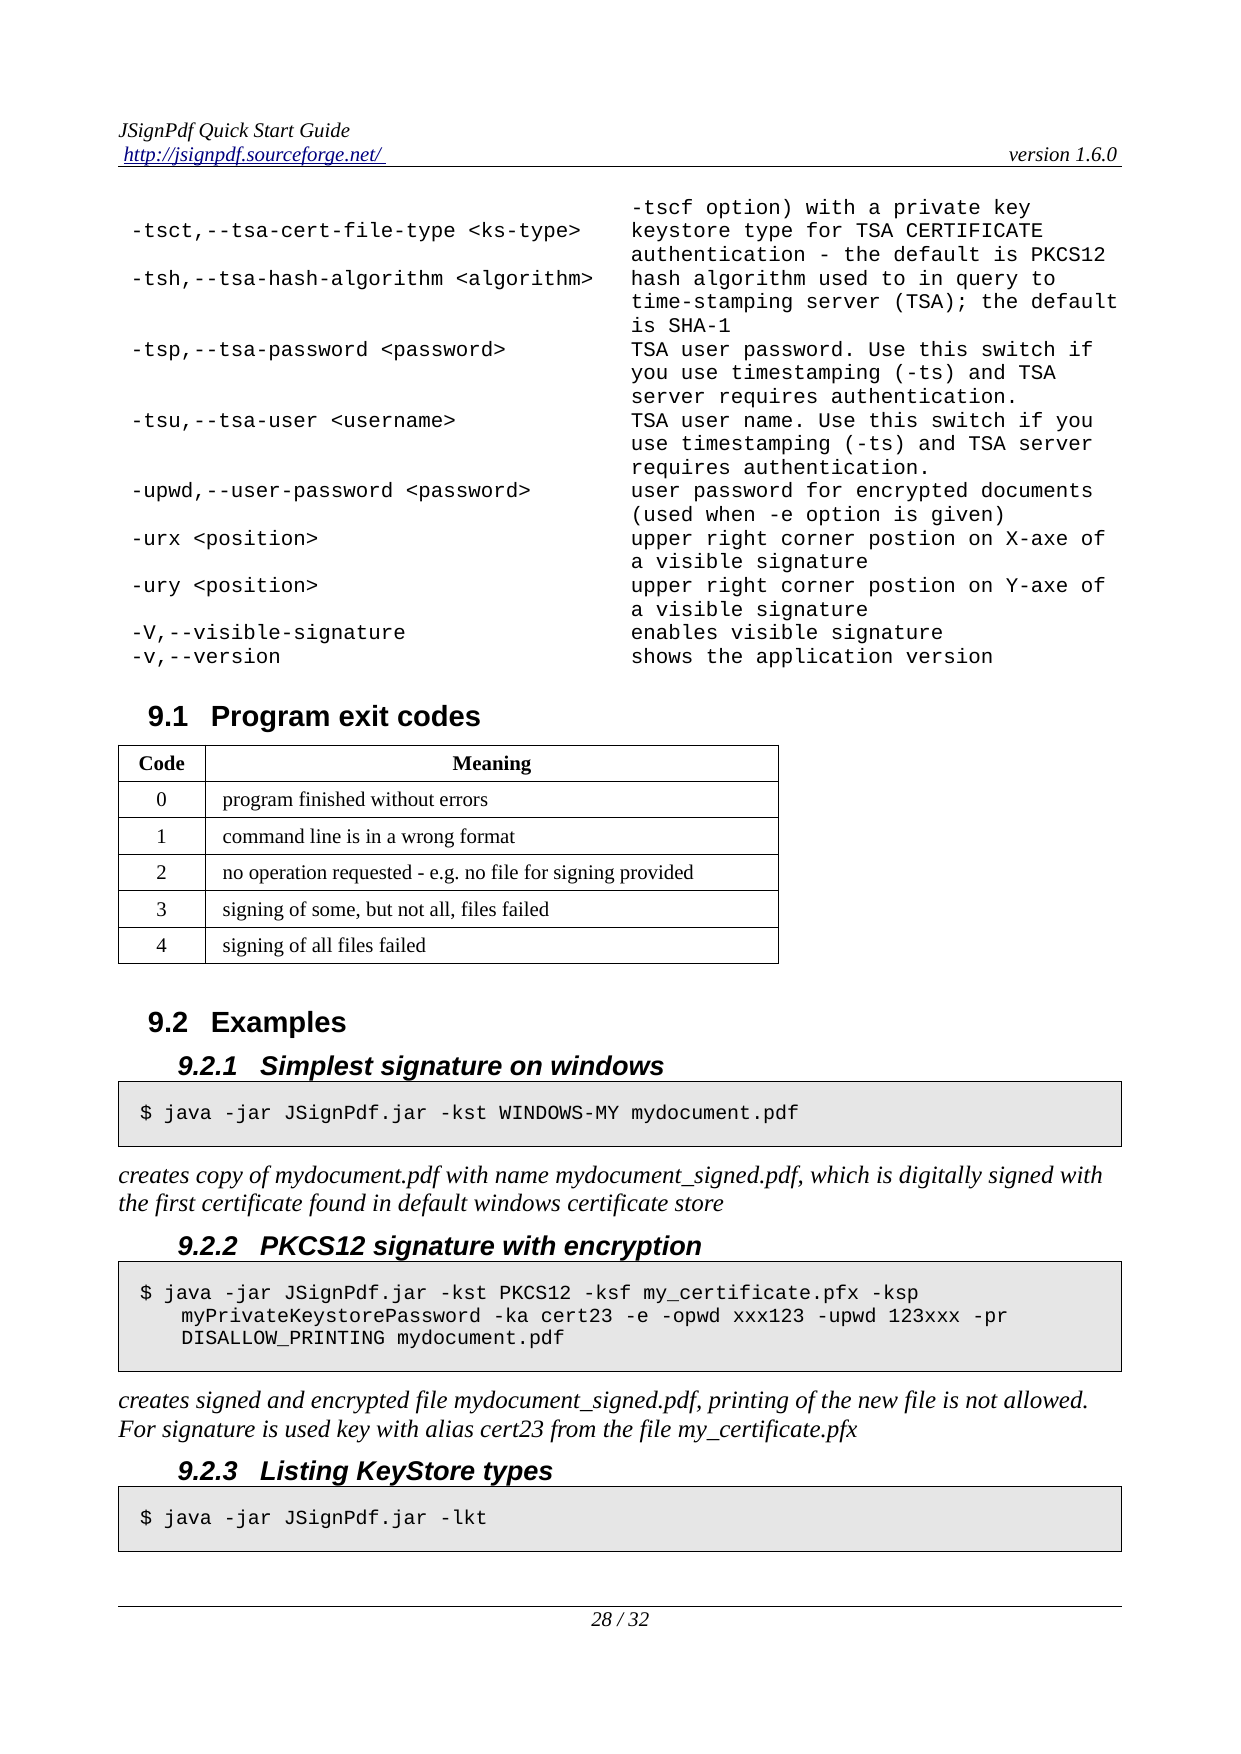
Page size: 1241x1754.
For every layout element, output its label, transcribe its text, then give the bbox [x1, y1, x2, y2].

text requires authentication. [118, 457, 1122, 481]
table_cell signing of some, but not all, files failed [206, 891, 778, 926]
subtitle PKCS12 signature with encryption [177, 1230, 1122, 1261]
table_cell 0 [119, 782, 205, 817]
text is SHA-1 [118, 315, 1122, 339]
text -V,--visible-signature enables visible signature [118, 622, 1122, 646]
text $ java -jar JSignPdf.jar -lkt [119, 1487, 1121, 1551]
text use timestamping (-ts) and TSA server [118, 433, 1122, 457]
table_header Meaning [206, 746, 778, 781]
table_cell 3 [119, 891, 205, 926]
text authentication - the default is PKCS12 [118, 244, 1122, 268]
text $ java -jar JSignPdf.jar -kst PKCS12 -ksf my_certificate.pfx -ksp myPrivateKeystorePassword -ka cert23 -e -opwd xxx123 -upwd 123xxx -pr DISALLOW_PRINTING mydocument.pdf [119, 1262, 1121, 1371]
text server requires authentication. [118, 386, 1122, 409]
table_cell 2 [119, 855, 205, 890]
text $ java -jar JSignPdf.jar -kst WINDOWS-MY mydocument.pdf [119, 1082, 1121, 1146]
text -ury <position> upper right corner postion on Y-axe of [118, 575, 1122, 599]
text -tsp,--tsa-password <password> TSA user password. Use this switch if [118, 339, 1122, 362]
table_cell no operation requested - e.g. no file for signing provided [206, 855, 778, 890]
text -tsu,--tsa-user <username> TSA user name. Use this switch if you [118, 409, 1122, 433]
text a visible signature [118, 551, 1122, 575]
text (used when -e option is given) [118, 504, 1122, 528]
subtitle Listing KeyStore types [177, 1455, 1122, 1486]
table_header Code [119, 746, 205, 781]
subtitle Program exit codes [148, 699, 1116, 733]
text creates copy of mydocument.pdf with name mydocument_signed.pdf, which is digitally signed with the first certificate found in default windows certificate store [118, 1160, 1122, 1217]
text -tsh,--tsa-hash-algorithm <algorithm> hash algorithm used to in query to [118, 268, 1122, 291]
subtitle Examples [148, 1005, 1116, 1038]
text -tscf option) with a private key [118, 197, 1122, 220]
subtitle Simplest signature on windows [177, 1050, 1122, 1081]
text creates signed and encrypted file mydocument_signed.pdf, printing of the new file is not allowed. For signature is used key with alias cert23 from the file my_certificate.pfx [118, 1385, 1122, 1442]
table_cell program finished without errors [206, 782, 778, 817]
text a visible signature [118, 599, 1122, 622]
table_cell command line is in a wrong format [206, 818, 778, 853]
text -tsct,--tsa-cert-file-type <ks-type> keystore type for TSA CERTIFICATE [118, 220, 1122, 244]
text -v,--version shows the application version [118, 646, 1122, 670]
table_cell signing of all files failed [206, 928, 778, 963]
text -upwd,--user-password <password> user password for encrypted documents [118, 481, 1122, 504]
text you use timestamping (-ts) and TSA [118, 362, 1122, 386]
text -urx <position> upper right corner postion on X-axe of [118, 528, 1122, 551]
table_cell 4 [119, 928, 205, 963]
table_cell 1 [119, 818, 205, 853]
text time-stamping server (TSA); the default [118, 291, 1122, 315]
